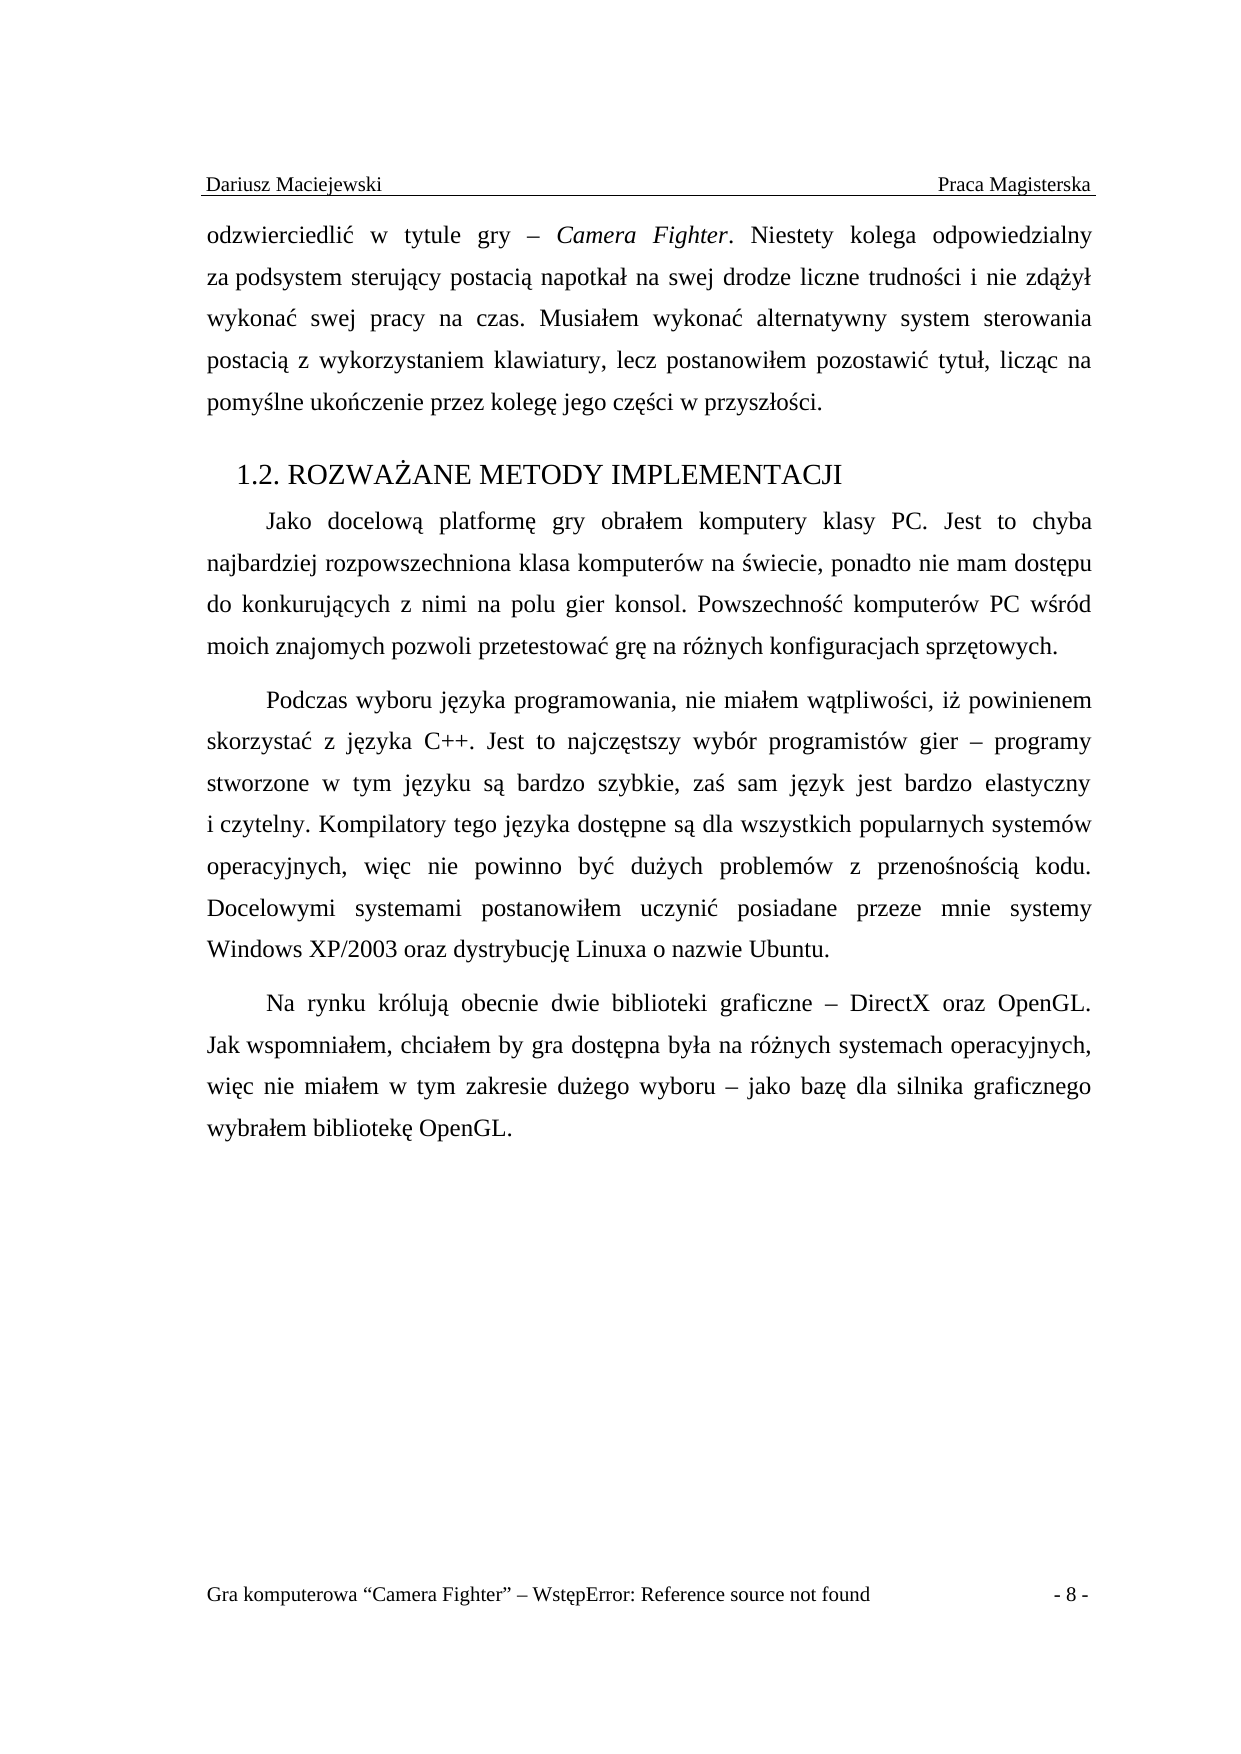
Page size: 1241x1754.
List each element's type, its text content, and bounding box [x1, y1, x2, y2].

text Na rynku królują obecnie dwie biblioteki graficzne – DirectX oraz OpenGL. Jak wspomniałem, chciałem by gra dostępna była na różnych systemach operacyjnych, więc nie miałem w tym zakresie dużego wyboru – jako bazę dla silnika graficznego wybrałem bibliotekę OpenGL. [207, 989, 1092, 1142]
text Podczas wyboru języka programowania, nie miałem wątpliwości, iż powinienem skorzystać z języka C++. Jest to najczęstszy wybór programistów gier – programy stworzone w tym języku są bardzo szybkie, zaś sam język jest bardzo elastyczny i czytelny. Kompilatory tego języka dostępne są dla wszystkich popularnych systemów operacyjnych, więc nie powinno być dużych problemów z przenośnością kodu. Docelowymi systemami postanowiłem uczynić posiadane przeze mnie systemy Windows XP/2003 oraz dystrybucję Linuxa o nazwie Ubuntu. [207, 686, 1092, 963]
text Jako docelową platformę gry obrałem komputery klasy PC. Jest to chyba najbardziej rozpowszechniona klasa komputerów na świecie, ponadto nie mam dostępu do konkurujących z nimi na polu gier konsol. Powszechność komputerów PC wśród moich znajomych pozwoli przetestować grę na różnych konfiguracjach sprzętowych. [207, 507, 1092, 659]
subtitle Rozważane metody implementacji [207, 459, 1092, 491]
text odzwierciedlić w tytule gry – Camera Fighter. Niestety kolega odpowiedzialny za podsystem sterujący postacią napotkał na swej drodze liczne trudności i nie zdążył wykonać swej pracy na czas. Musiałem wykonać alternatywny system sterowania postacią z wykorzystaniem klawiatury, lecz postanowiłem pozostawić tytuł, licząc na pomyślne ukończenie przez kolegę jego części w przyszłości. [207, 221, 1092, 415]
